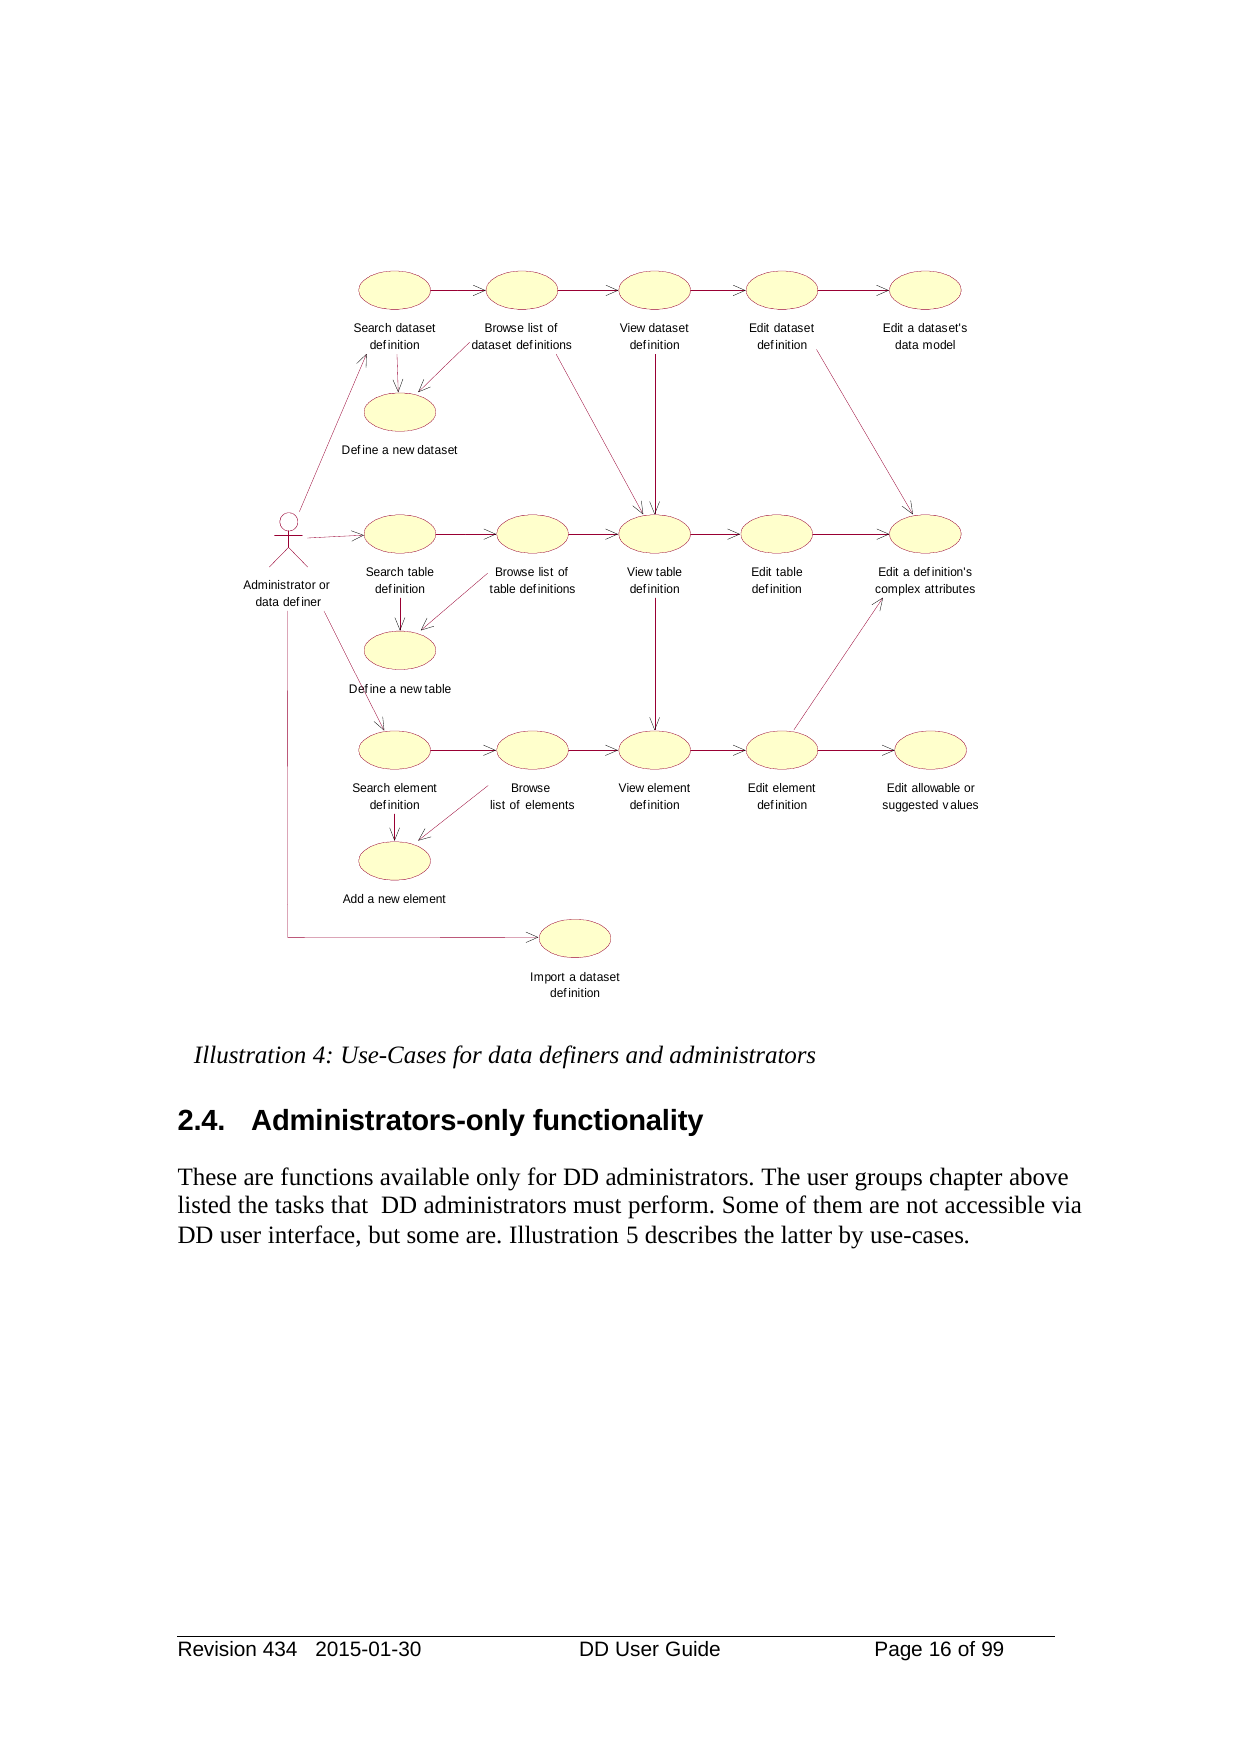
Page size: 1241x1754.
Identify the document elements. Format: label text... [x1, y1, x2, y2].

text Illustration 4: Use-Cases for data definers and administrators [194, 232, 1076, 1069]
subtitle Administrators-only functionality [177, 1103, 1092, 1137]
text These are functions available only for DD administrators. The user groups chapter above listed the tasks that DD administrators must perform. Some of them are not accessible via DD user interface, but some are. Illustration 5 describes the latter by use-cases. [177, 1161, 1092, 1248]
